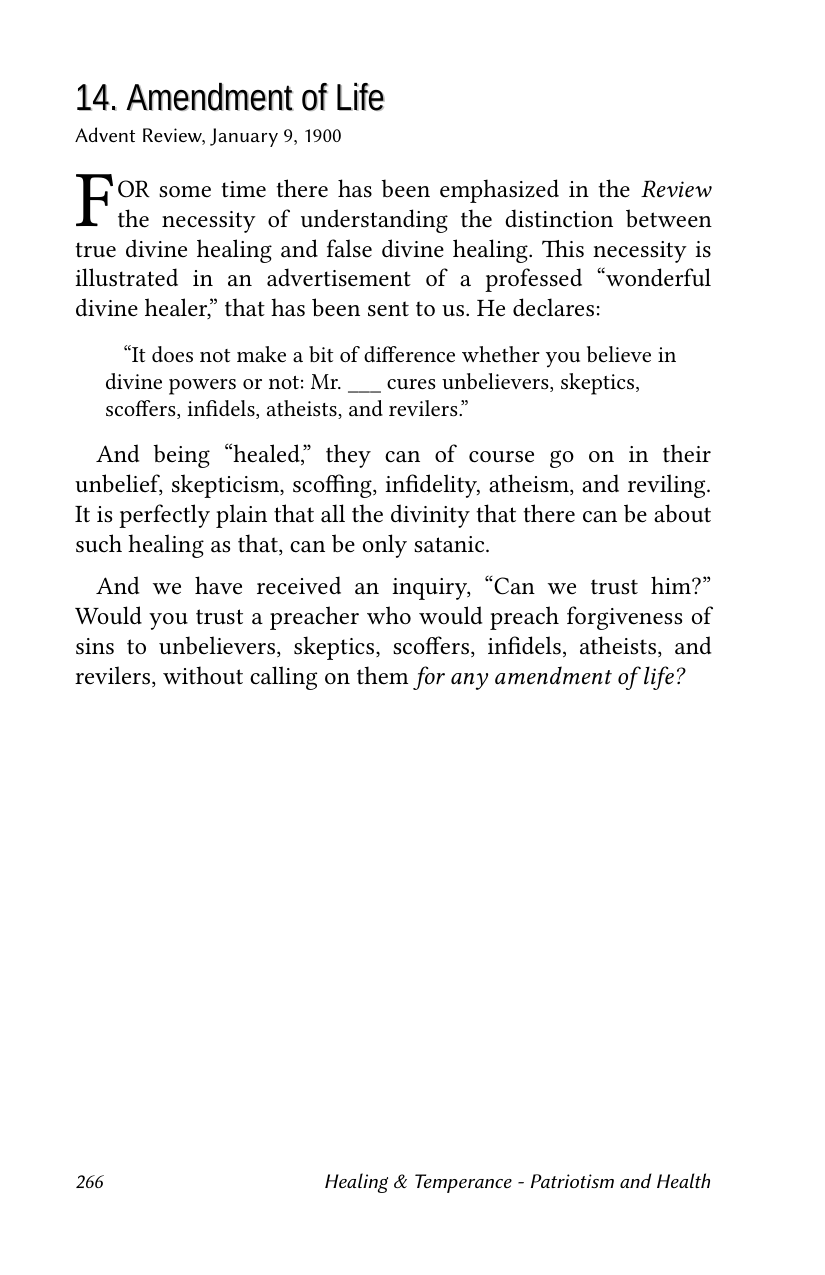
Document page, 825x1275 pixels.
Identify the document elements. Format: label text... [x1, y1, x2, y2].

title Amendment of Life [75, 75, 712, 118]
text Advent Review, January 9, 1900 [75, 124, 712, 148]
text And being “healed,” they can of course go on in their unbelief, skepticism, scoffing, infidelity, atheism, and reviling. It is perfectly plain that all the divinity that there can be about such healing as that, can be only satanic. [75, 440, 712, 558]
text “It does not make a bit of difference whether you believe in divine powers or not: Mr. ___ cures unbelievers, skeptics, scoffers, infidels, atheists, and revilers.” [105, 342, 682, 422]
text FOR some time there has been emphasized in the Review the necessity of understanding the distinction between true divine healing and false divine healing. This necessity is illustrated in an advertisement of a professed “wonderful divine healer,” that has been sent to us. He declares: [75, 175, 712, 323]
text And we have received an inquiry, “Can we trust him?” Would you trust a preacher who would preach forgiveness of sins to unbelievers, skeptics, scoffers, infidels, atheists, and revilers, without calling on them for any amendment of life? [75, 572, 712, 690]
